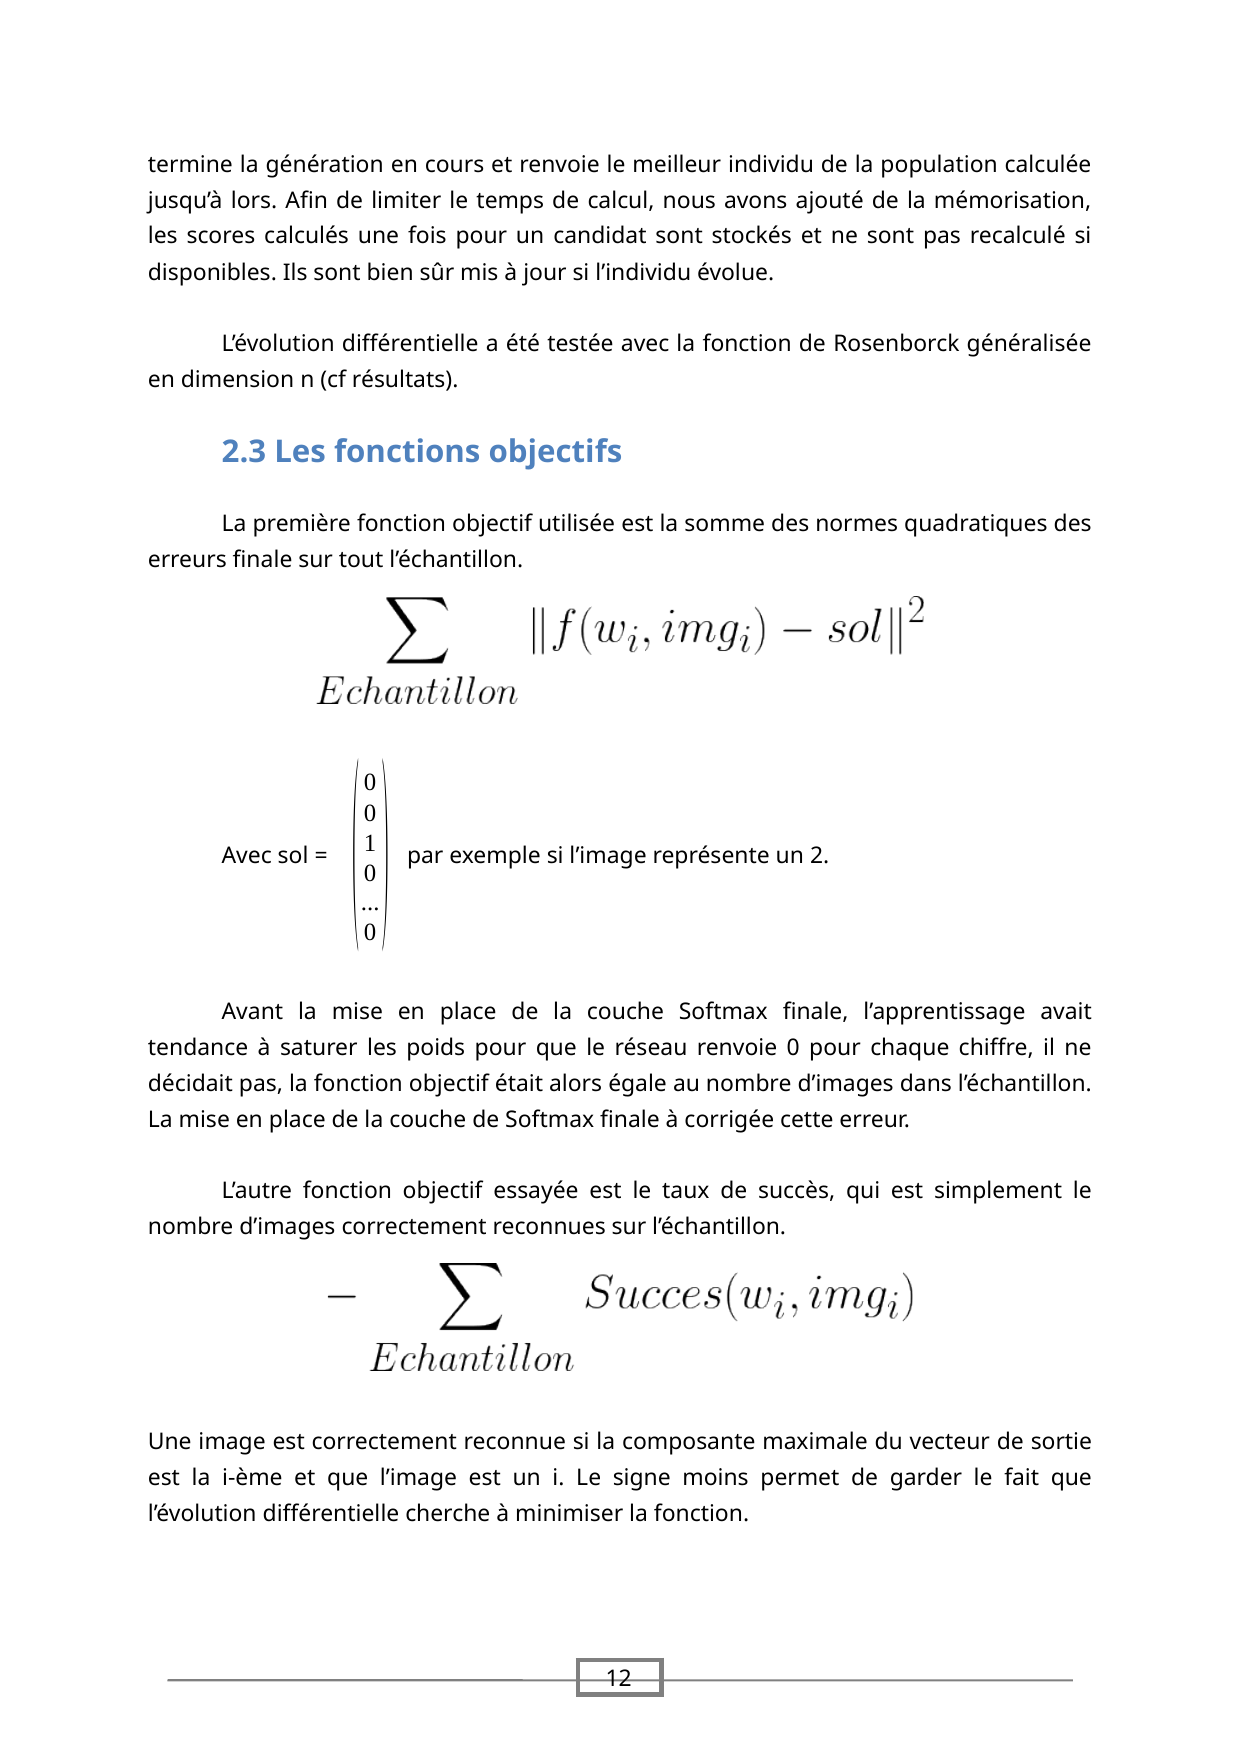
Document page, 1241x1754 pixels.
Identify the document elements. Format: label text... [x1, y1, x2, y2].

subtitle termine la génération en cours et renvoie le meilleur individu de la population calculée jusqu’à lors. Afin de limiter le temps de calcul, nous avons ajouté de la mémorisation, les scores calculés une fois pour un candidat sont stockés et ne sont pas recalculé si disponibles. Ils sont bien sûr mis à jour si l’individu évolue. [148, 148, 1093, 287]
subtitle 2.3 Les fonctions objectifs [221, 428, 1093, 471]
subtitle L’évolution différentielle a été testée avec la fonction de Rosenborck généralisée en dimension n (cf résultats). [148, 327, 1093, 394]
picture [327, 1263, 913, 1371]
subtitle L’autre fonction objectif essayée est le taux de succès, qui est simplement le nombre d’images correctement reconnues sur l’échantillon. [148, 1174, 1093, 1241]
picture [316, 596, 924, 704]
subtitle La première fonction objectif utilisée est la somme des normes quadratiques des erreurs finale sur tout l’échantillon. [148, 507, 1093, 574]
subtitle Avant la mise en place de la couche Softmax finale, l’apprentissage avait tendance à saturer les poids pour que le réseau renvoie 0 pour chaque chiffre, il ne décidait pas, la fonction objectif était alors égale au nombre d’images dans l’échantillon. La mise en place de la couche de Softmax finale à corrigée cette erreur. [148, 995, 1093, 1134]
subtitle Une image est correctement reconnue si la composante maximale du vecteur de sortie est la i-ème et que l’image est un i. Le signe moins permet de garder le fait que l’évolution différentielle cherche à minimiser la fonction. [148, 1425, 1093, 1528]
subtitle Avec sol = par exemple si l’image représente un 2. [148, 758, 1093, 954]
